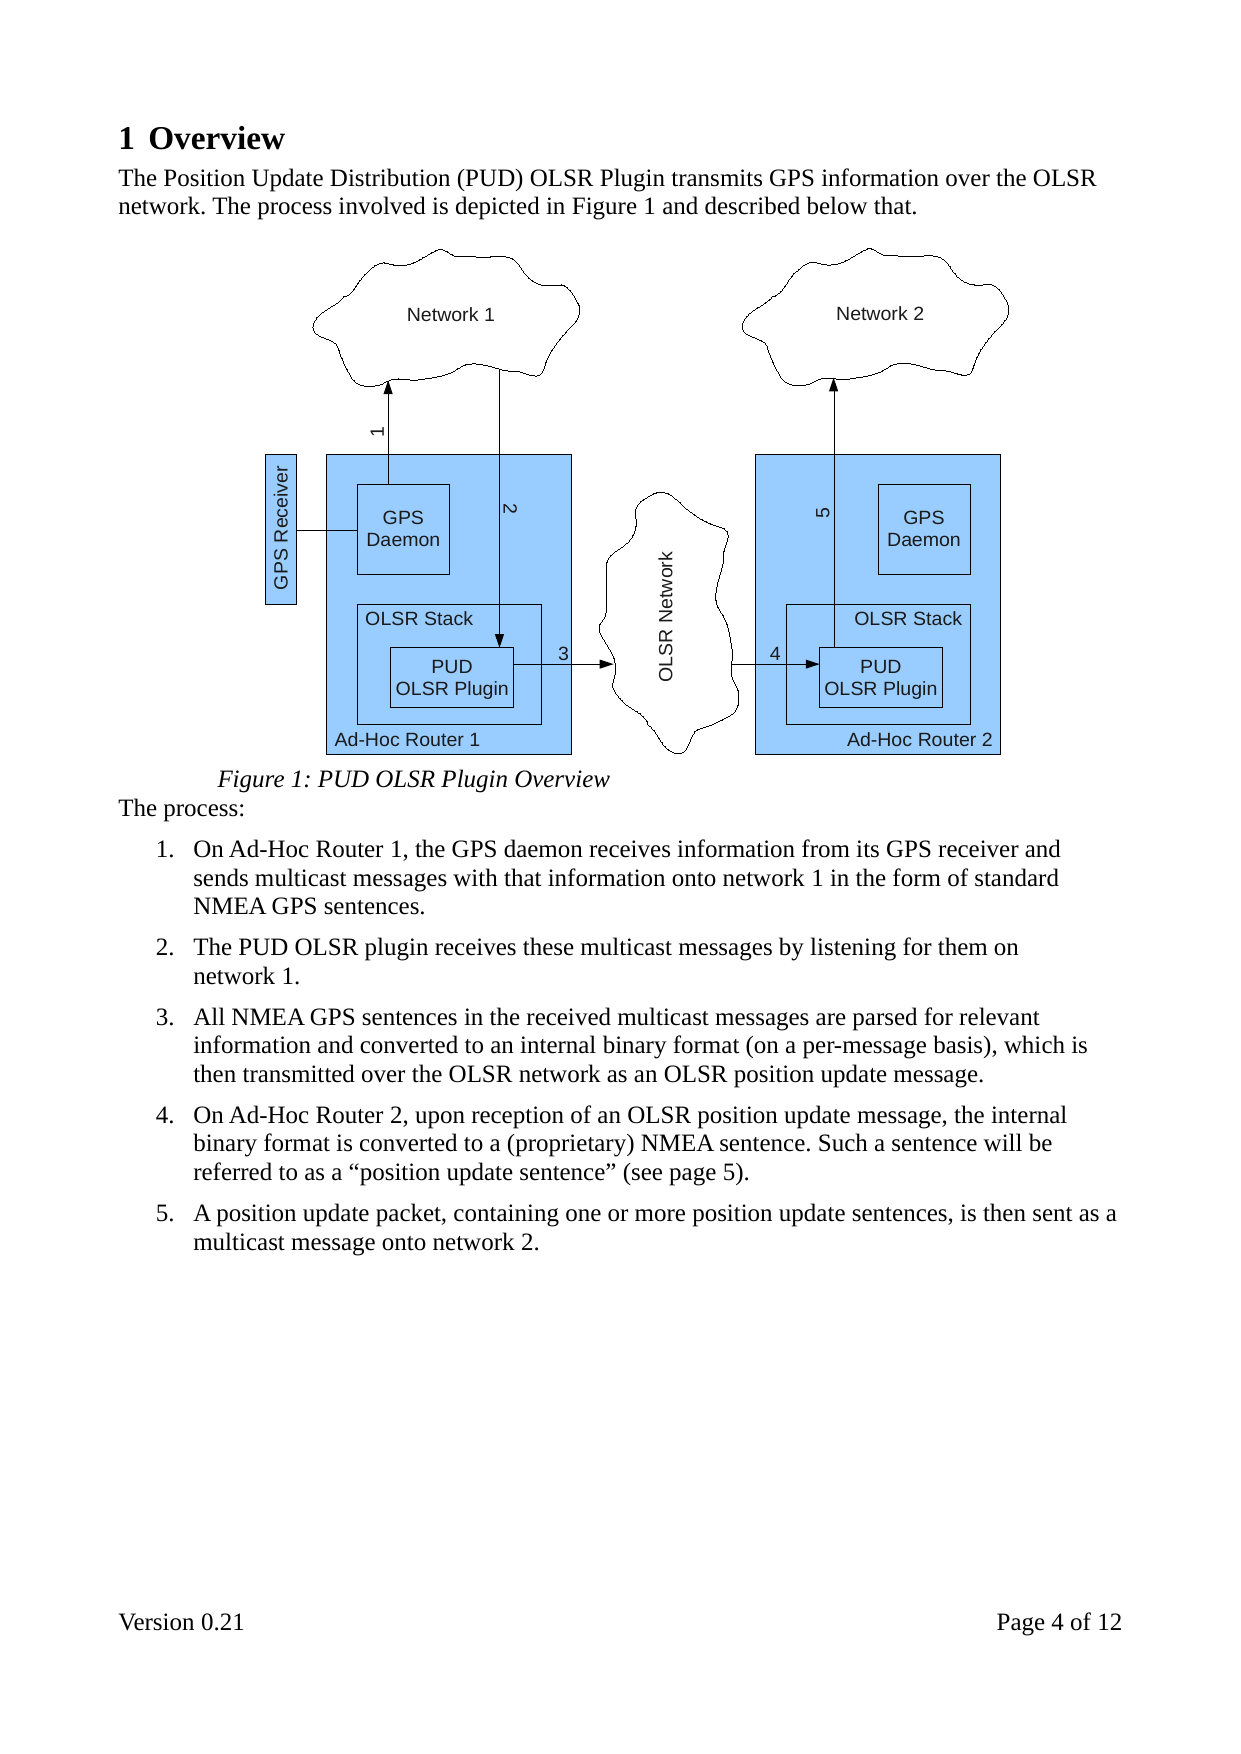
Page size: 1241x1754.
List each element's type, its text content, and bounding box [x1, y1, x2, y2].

text The process: [118, 232, 1122, 822]
text The Position Update Distribution (PUD) OLSR Plugin transmits GPS information over the OLSR network. The process involved is depicted in Figure 1 and described below that. [118, 163, 1122, 220]
list On Ad‑Hoc Router 1, the GPS daemon receives information from its GPS receiver and sends multicast messages with that information onto network 1 in the form of standard NMEA GPS sentences. [156, 834, 1122, 920]
list The PUD OLSR plugin receives these multicast messages by listening for them on network 1. [156, 932, 1122, 989]
text Figure 1: PUD OLSR Plugin Overview [217, 245, 1020, 793]
subtitle Overview [118, 118, 1122, 156]
list On Ad‑Hoc Router 2, upon reception of an OLSR position update message, the internal binary format is converted to a (proprietary) NMEA sentence. Such a sentence will be referred to as a “position update sentence” (see page 5). [156, 1100, 1122, 1186]
list A position update packet, containing one or more position update sentences, is then sent as a multicast message onto network 2. [156, 1198, 1122, 1256]
list All NMEA GPS sentences in the received multicast messages are parsed for relevant information and converted to an internal binary format (on a per-message basis), which is then transmitted over the OLSR network as an OLSR position update message. [156, 1002, 1122, 1088]
